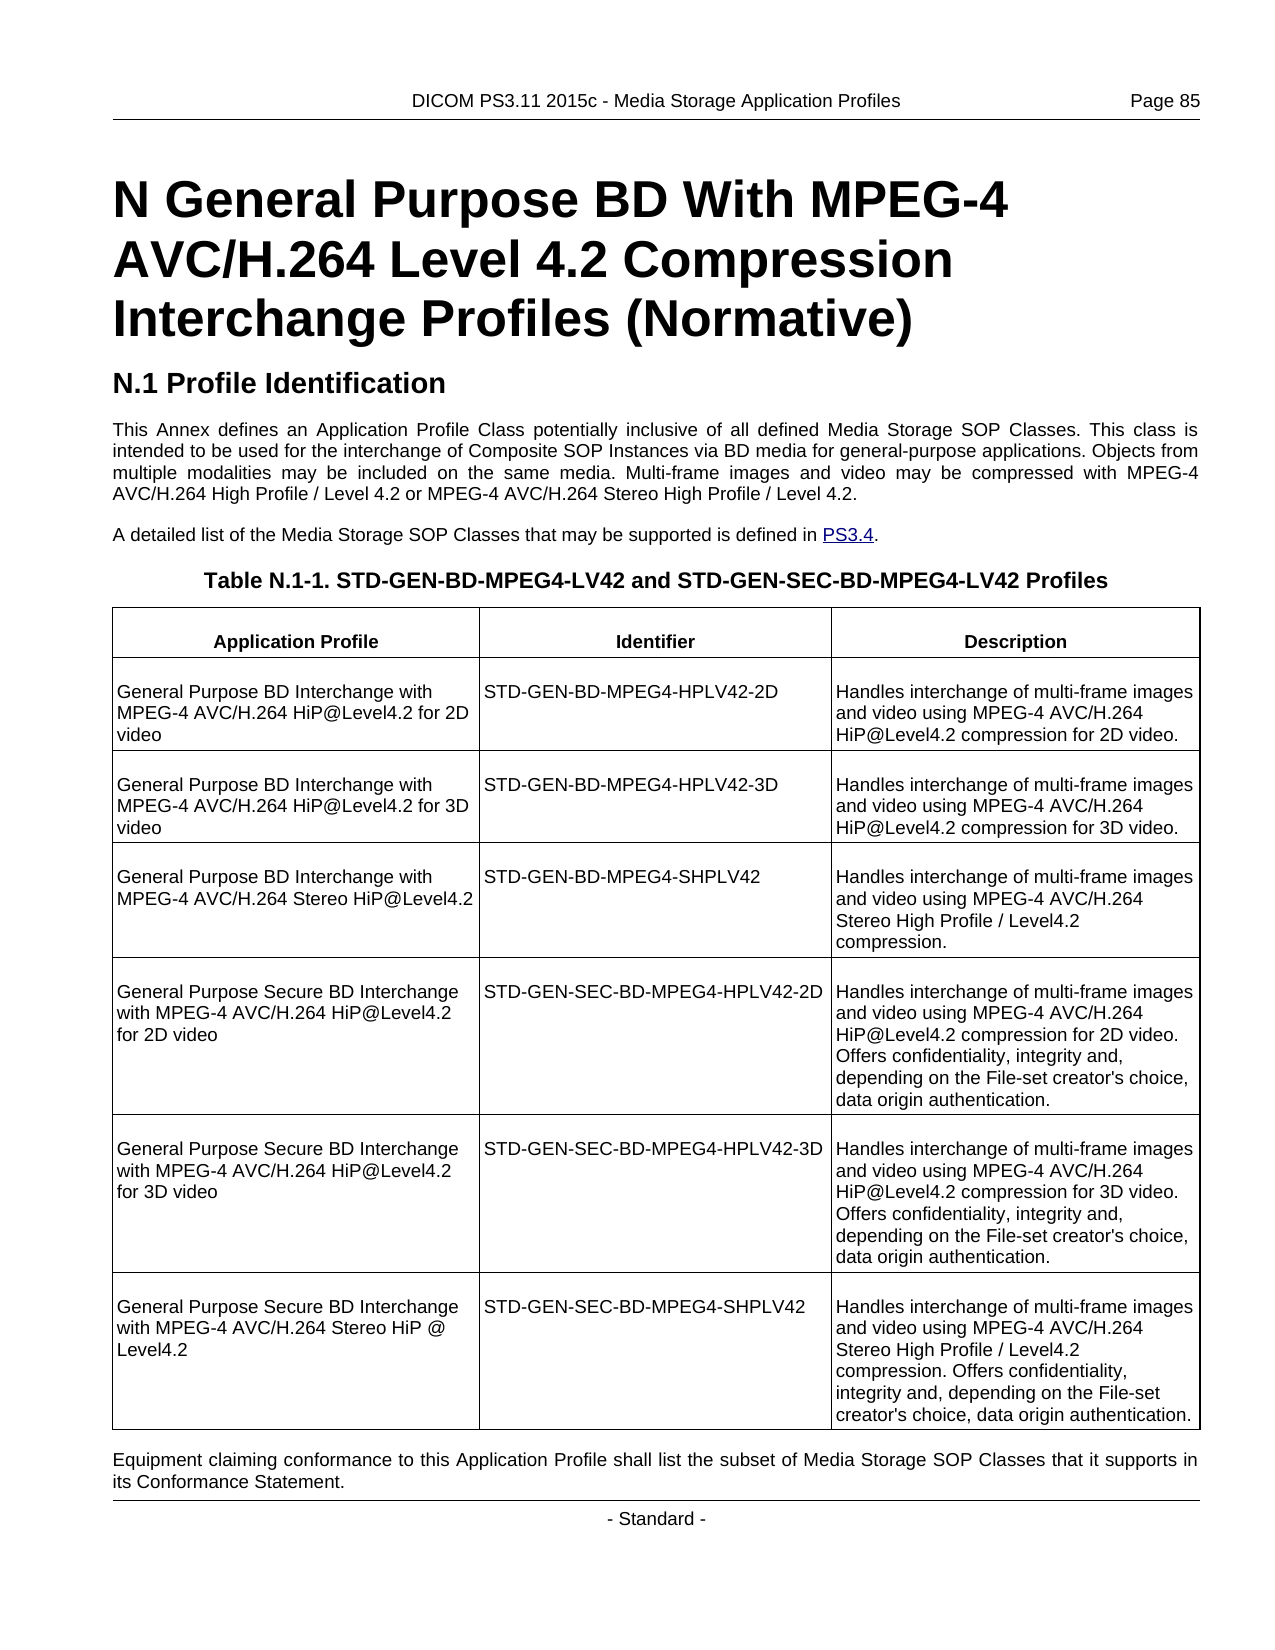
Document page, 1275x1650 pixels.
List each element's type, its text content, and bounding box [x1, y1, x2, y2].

table_cell STD-GEN-SEC-BD-MPEG4-HPLV42-3D [480, 1115, 831, 1272]
table_cell General Purpose BD Interchange with MPEG-4 AVC/H.264 HiP@Level4.2 for 3D video [113, 751, 479, 842]
text N.1 Profile Identification [112, 366, 1200, 400]
text A detailed list of the Media Storage SOP Classes that may be supported is defined in PS3.4. [112, 523, 1200, 545]
table_header Application Profile [113, 608, 479, 657]
table_cell STD-GEN-SEC-BD-MPEG4-SHPLV42 [480, 1273, 831, 1429]
table_cell STD-GEN-SEC-BD-MPEG4-HPLV42-2D [480, 958, 831, 1114]
table_cell General Purpose BD Interchange with MPEG-4 AVC/H.264 HiP@Level4.2 for 2D video [113, 658, 479, 749]
table_cell Handles interchange of multi-frame images and video using MPEG-4 AVC/H.264 Stereo High Profile / Level4.2 compression. Offers confidentiality, integrity and, depending on the File-set creator's choice, data origin authentication. [832, 1273, 1199, 1429]
table_cell Handles interchange of multi-frame images and video using MPEG-4 AVC/H.264 Stereo High Profile / Level4.2 compression. [832, 843, 1199, 957]
table_cell Handles interchange of multi-frame images and video using MPEG-4 AVC/H.264 HiP@Level4.2 compression for 2D video. Offers confidentiality, integrity and, depending on the File-set creator's choice, data origin authentication. [832, 958, 1199, 1114]
text This Annex defines an Application Profile Class potentially inclusive of all defined Media Storage SOP Classes. This class is intended to be used for the interchange of Composite SOP Instances via BD media for general-purpose applications. Objects from multiple modalities may be included on the same media. Multi-frame images and video may be compressed with MPEG-4 AVC/H.264 High Profile / Level 4.2 or MPEG-4 AVC/H.264 Stereo High Profile / Level 4.2. [112, 418, 1200, 505]
table_cell STD-GEN-BD-MPEG4-HPLV42-2D [480, 658, 831, 749]
text Table N.1-1. STD-GEN-BD-MPEG4-LV42 and STD-GEN-SEC-BD-MPEG4-LV42 Profiles [112, 568, 1200, 593]
text N General Purpose BD With MPEG-4 AVC/H.264 Level 4.2 Compression Interchange Profiles (Normative) [112, 169, 1200, 347]
table_cell Handles interchange of multi-frame images and video using MPEG-4 AVC/H.264 HiP@Level4.2 compression for 3D video. [832, 751, 1199, 842]
table_cell General Purpose Secure BD Interchange with MPEG-4 AVC/H.264 Stereo HiP @ Level4.2 [113, 1273, 479, 1429]
table_cell Handles interchange of multi-frame images and video using MPEG-4 AVC/H.264 HiP@Level4.2 compression for 2D video. [832, 658, 1199, 749]
table_cell Handles interchange of multi-frame images and video using MPEG-4 AVC/H.264 HiP@Level4.2 compression for 3D video. Offers confidentiality, integrity and, depending on the File-set creator's choice, data origin authentication. [832, 1115, 1199, 1272]
table_header Description [832, 608, 1199, 657]
table_cell General Purpose Secure BD Interchange with MPEG-4 AVC/H.264 HiP@Level4.2 for 3D video [113, 1115, 479, 1272]
table_cell STD-GEN-BD-MPEG4-HPLV42-3D [480, 751, 831, 842]
table_cell General Purpose BD Interchange with MPEG-4 AVC/H.264 Stereo HiP@Level4.2 [113, 843, 479, 957]
table_cell STD-GEN-BD-MPEG4-SHPLV42 [480, 843, 831, 957]
table_header Identifier [480, 608, 831, 657]
table_cell General Purpose Secure BD Interchange with MPEG-4 AVC/H.264 HiP@Level4.2 for 2D video [113, 958, 479, 1114]
text Equipment claiming conformance to this Application Profile shall list the subset of Media Storage SOP Classes that it supports in its Conformance Statement. [112, 1449, 1200, 1492]
